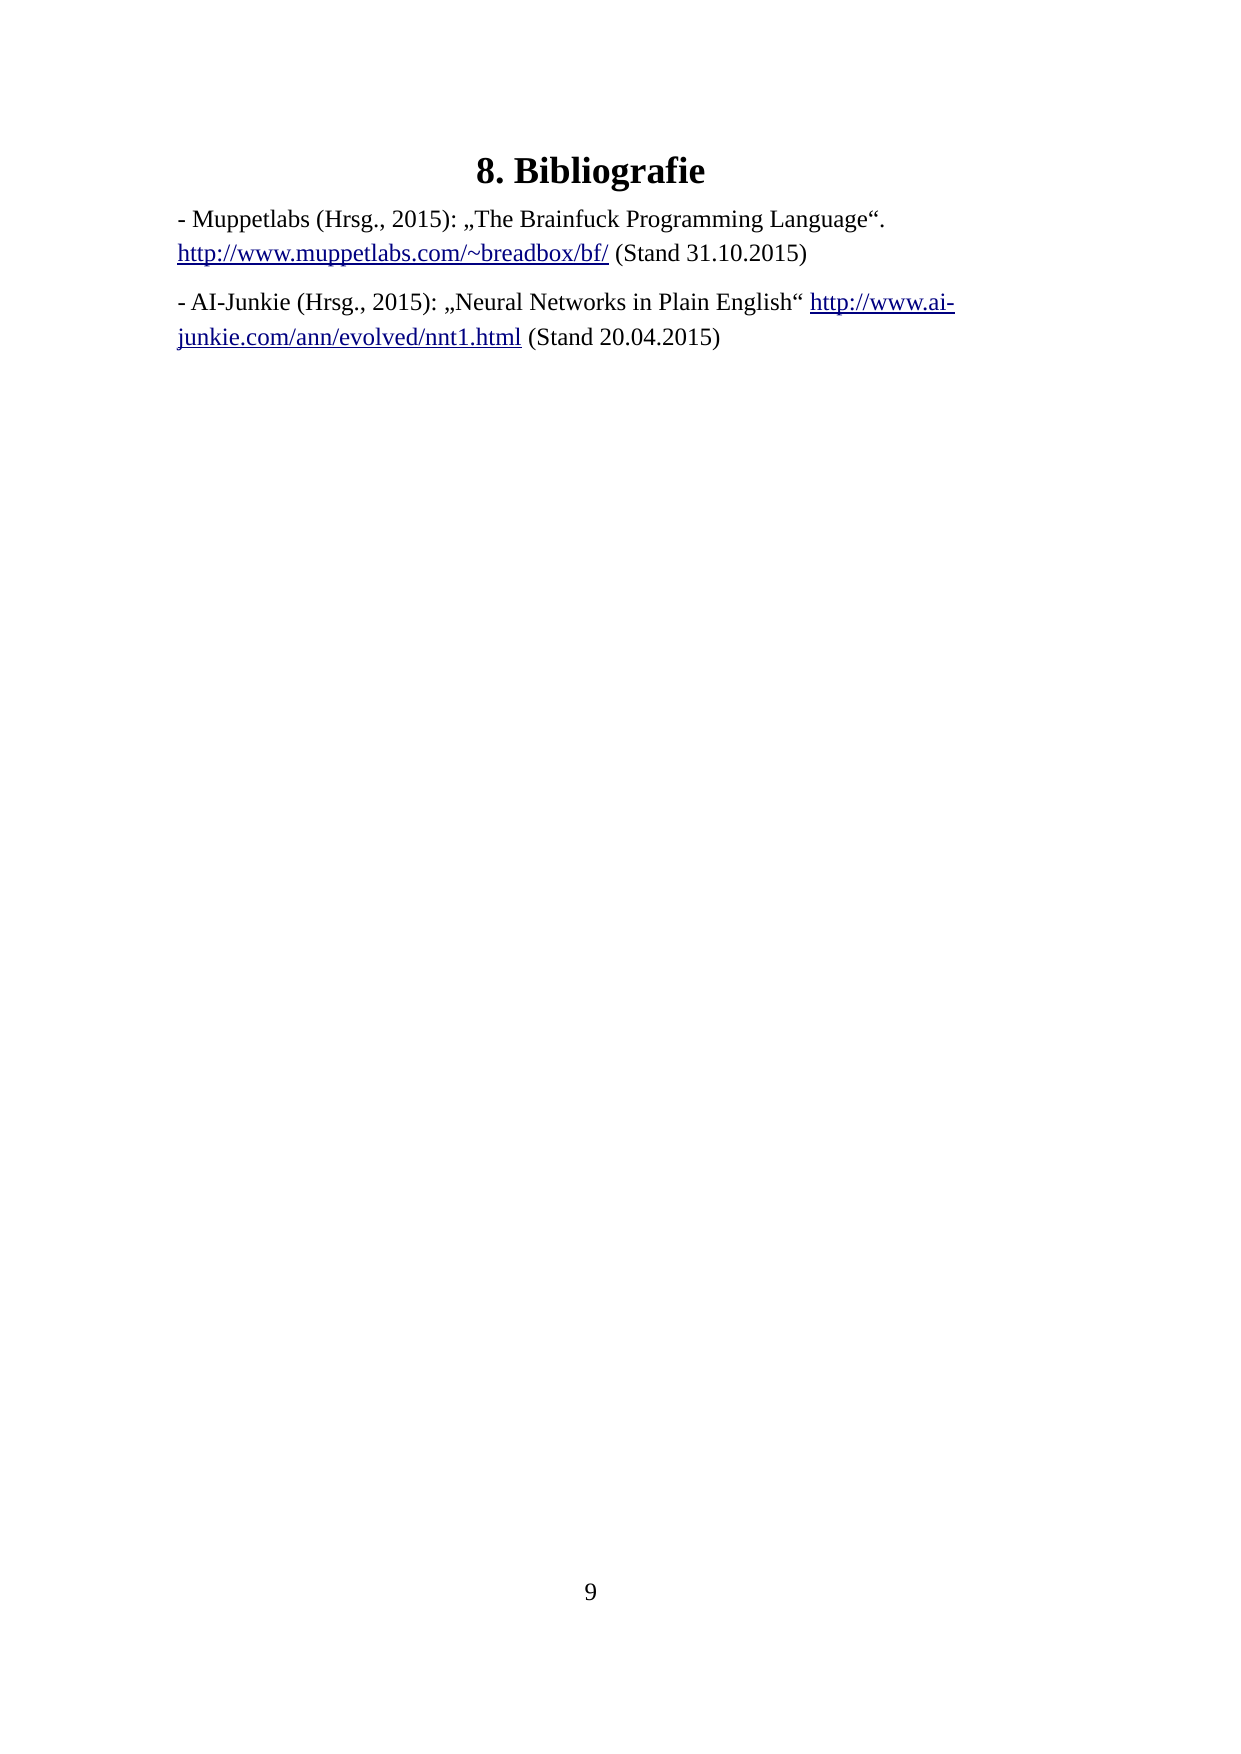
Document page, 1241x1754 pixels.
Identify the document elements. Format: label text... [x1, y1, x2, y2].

subtitle 8. Bibliografie [177, 148, 1004, 191]
text - AI-Junkie (Hrsg., 2015): „Neural Networks in Plain English“ http://www.ai-junkie.com/ann/evolved/nnt1.html (Stand 20.04.2015) [177, 287, 1004, 351]
text - Muppetlabs (Hrsg., 2015): „The Brainfuck Programming Language“. http://www.muppetlabs.com/~breadbox/bf/ (Stand 31.10.2015) [177, 204, 1004, 267]
